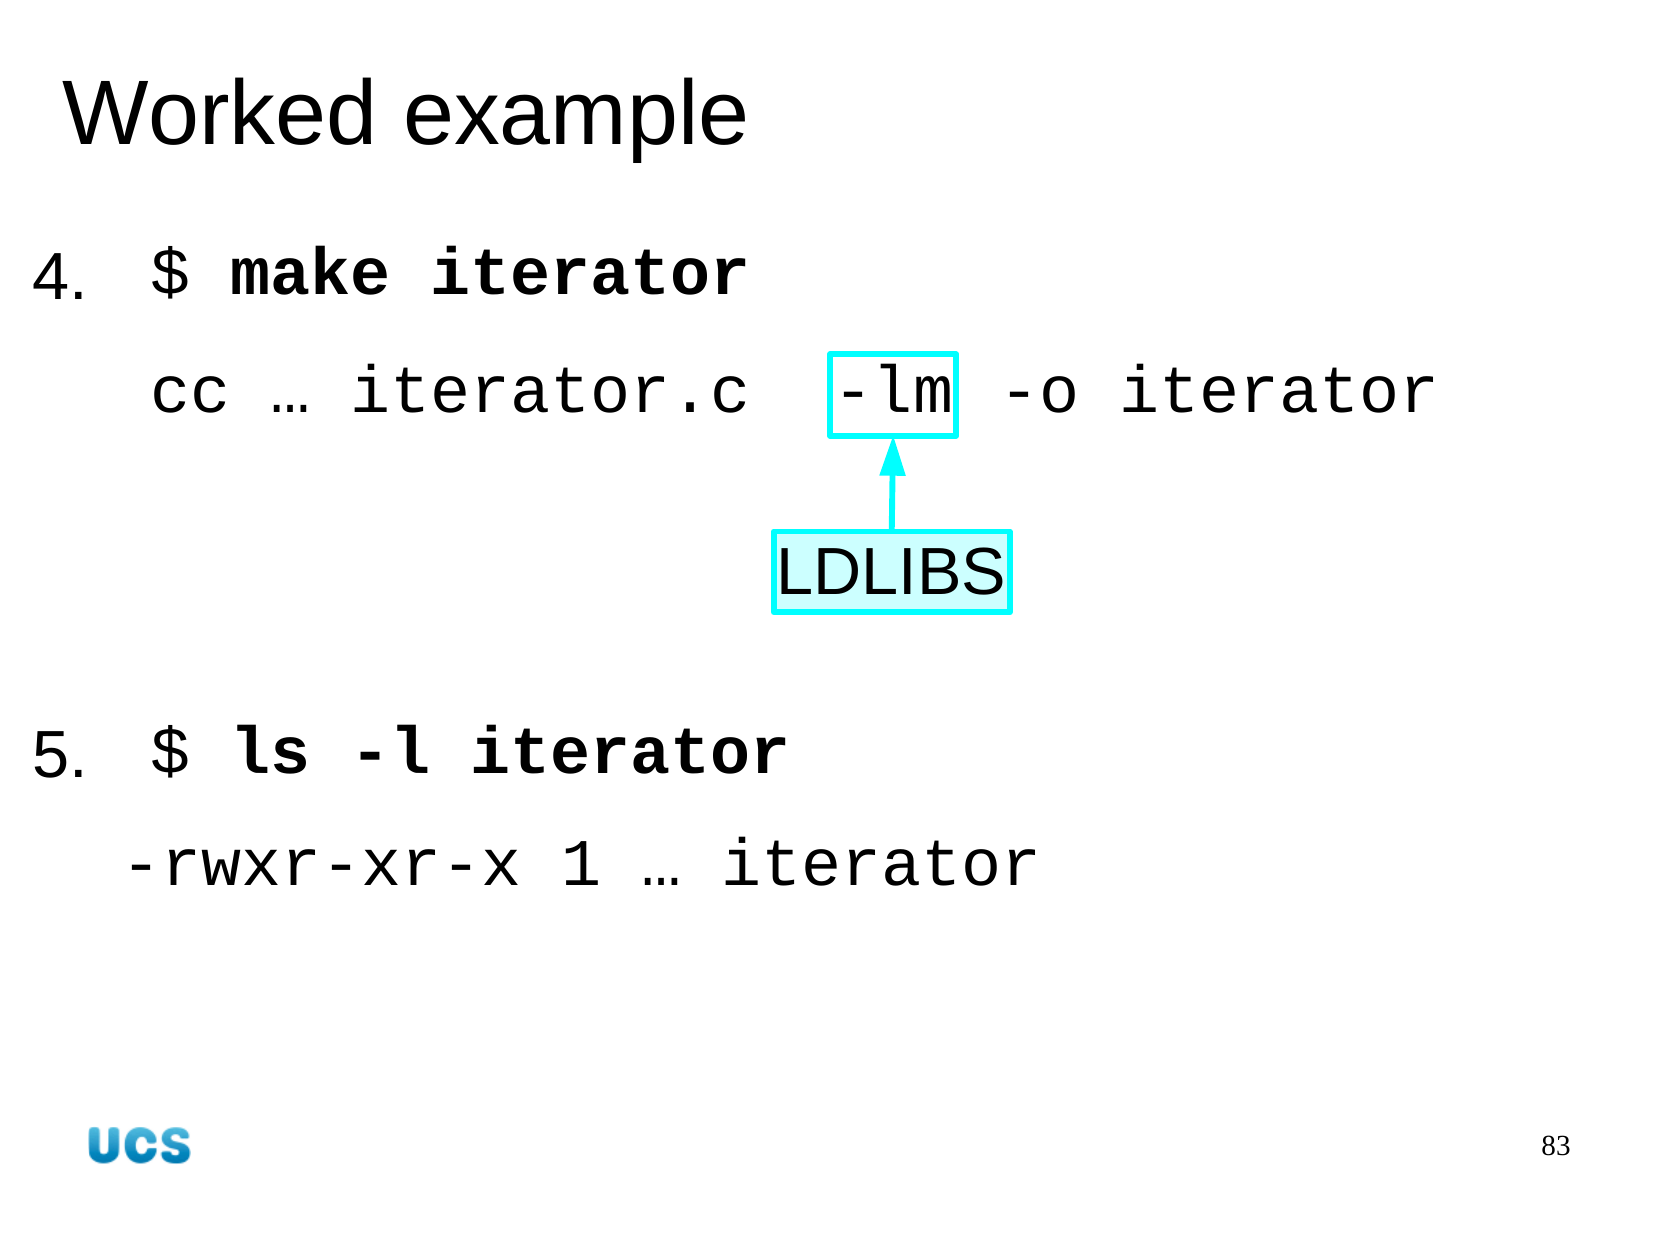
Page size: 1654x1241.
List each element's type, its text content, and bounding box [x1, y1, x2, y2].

text_box 4. [29, 236, 92, 317]
text_box cc … iterator.c [147, 354, 754, 436]
text_box Worked example [59, 59, 754, 168]
text_box $ make iterator [147, 236, 754, 318]
text_box 5. [29, 714, 92, 796]
text_box $ ls -l iterator [147, 714, 794, 797]
picture [88, 1126, 191, 1165]
text_box LDLIBS [773, 531, 1010, 613]
text_box -rwxr-xr-x 1 … iterator [118, 826, 1654, 909]
text_box -lm [830, 354, 957, 436]
text_box -o iterator [996, 354, 1443, 436]
